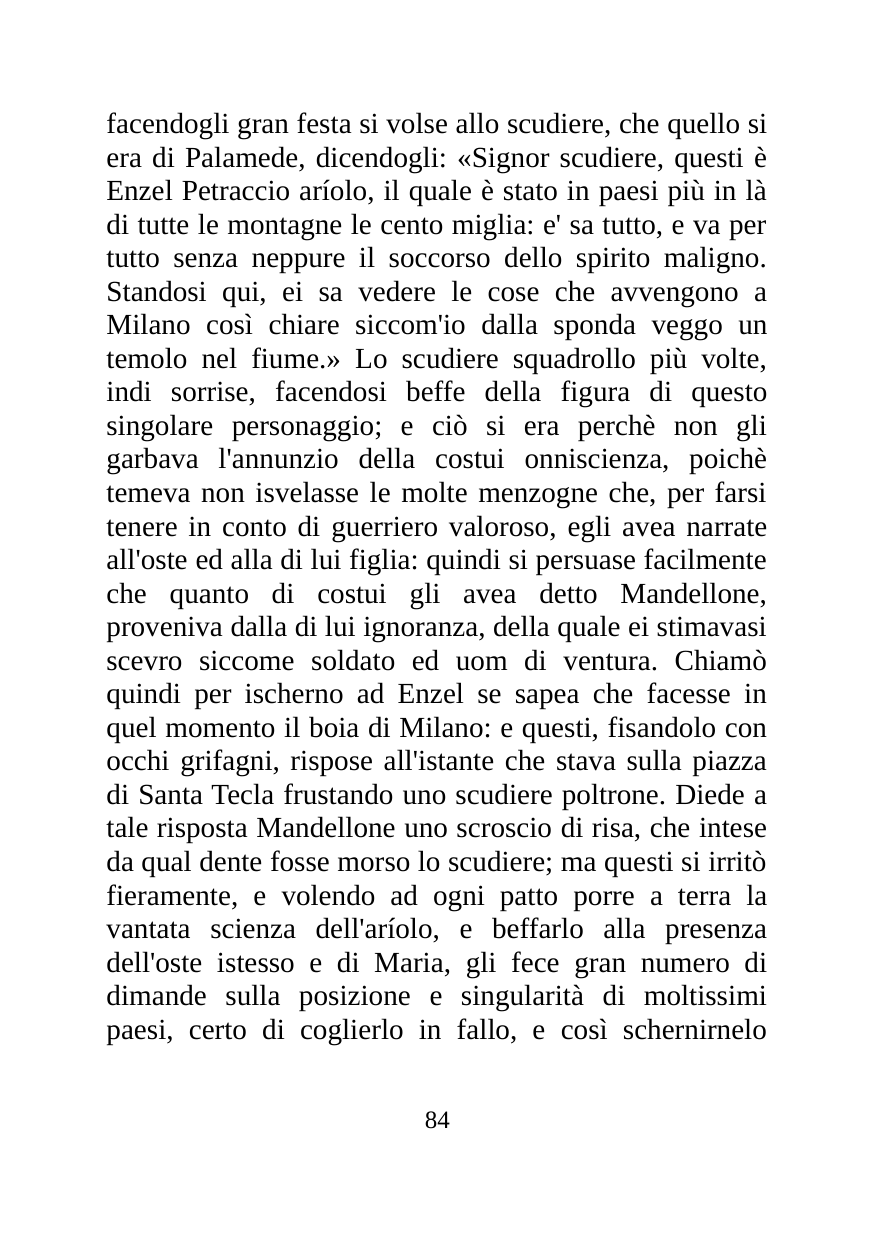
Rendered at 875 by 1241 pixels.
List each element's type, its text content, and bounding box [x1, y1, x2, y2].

text facendogli gran festa si volse allo scudiere, che quello si era di Palamede, dicendogli: «Signor scudiere, questi è Enzel Petraccio aríolo, il quale è stato in paesi più in là di tutte le montagne le cento miglia: e' sa tutto, e va per tutto senza neppure il soccorso dello spirito maligno. Standosi qui, ei sa vedere le cose che avvengono a Milano così chiare siccom'io dalla sponda veggo un temolo nel fiume.» Lo scudiere squadrollo più volte, indi sorrise, facendosi beffe della figura di questo singolare personaggio; e ciò si era perchè non gli garbava l'annunzio della costui onniscienza, poichè temeva non isvelasse le molte menzogne che, per farsi tenere in conto di guerriero valoroso, egli avea narrate all'oste ed alla di lui figlia: quindi si persuase facilmente che quanto di costui gli avea detto Mandellone, proveniva dalla di lui ignoranza, della quale ei stimavasi scevro siccome soldato ed uom di ventura. Chiamò quindi per ischerno ad Enzel se sapea che facesse in quel momento il boia di Milano: e questi, fisandolo con occhi grifagni, rispose all'istante che stava sulla piazza di Santa Tecla frustando uno scudiere poltrone. Diede a tale risposta Mandellone uno scroscio di risa, che intese da qual dente fosse morso lo scudiere; ma questi si irritò fieramente, e volendo ad ogni patto porre a terra la vantata scienza dell'aríolo, e beffarlo alla presenza dell'oste istesso e di Maria, gli fece gran numero di dimande sulla posizione e singularità di moltissimi paesi, certo di coglierlo in fallo, e così schernirnelo [106, 106, 768, 1045]
